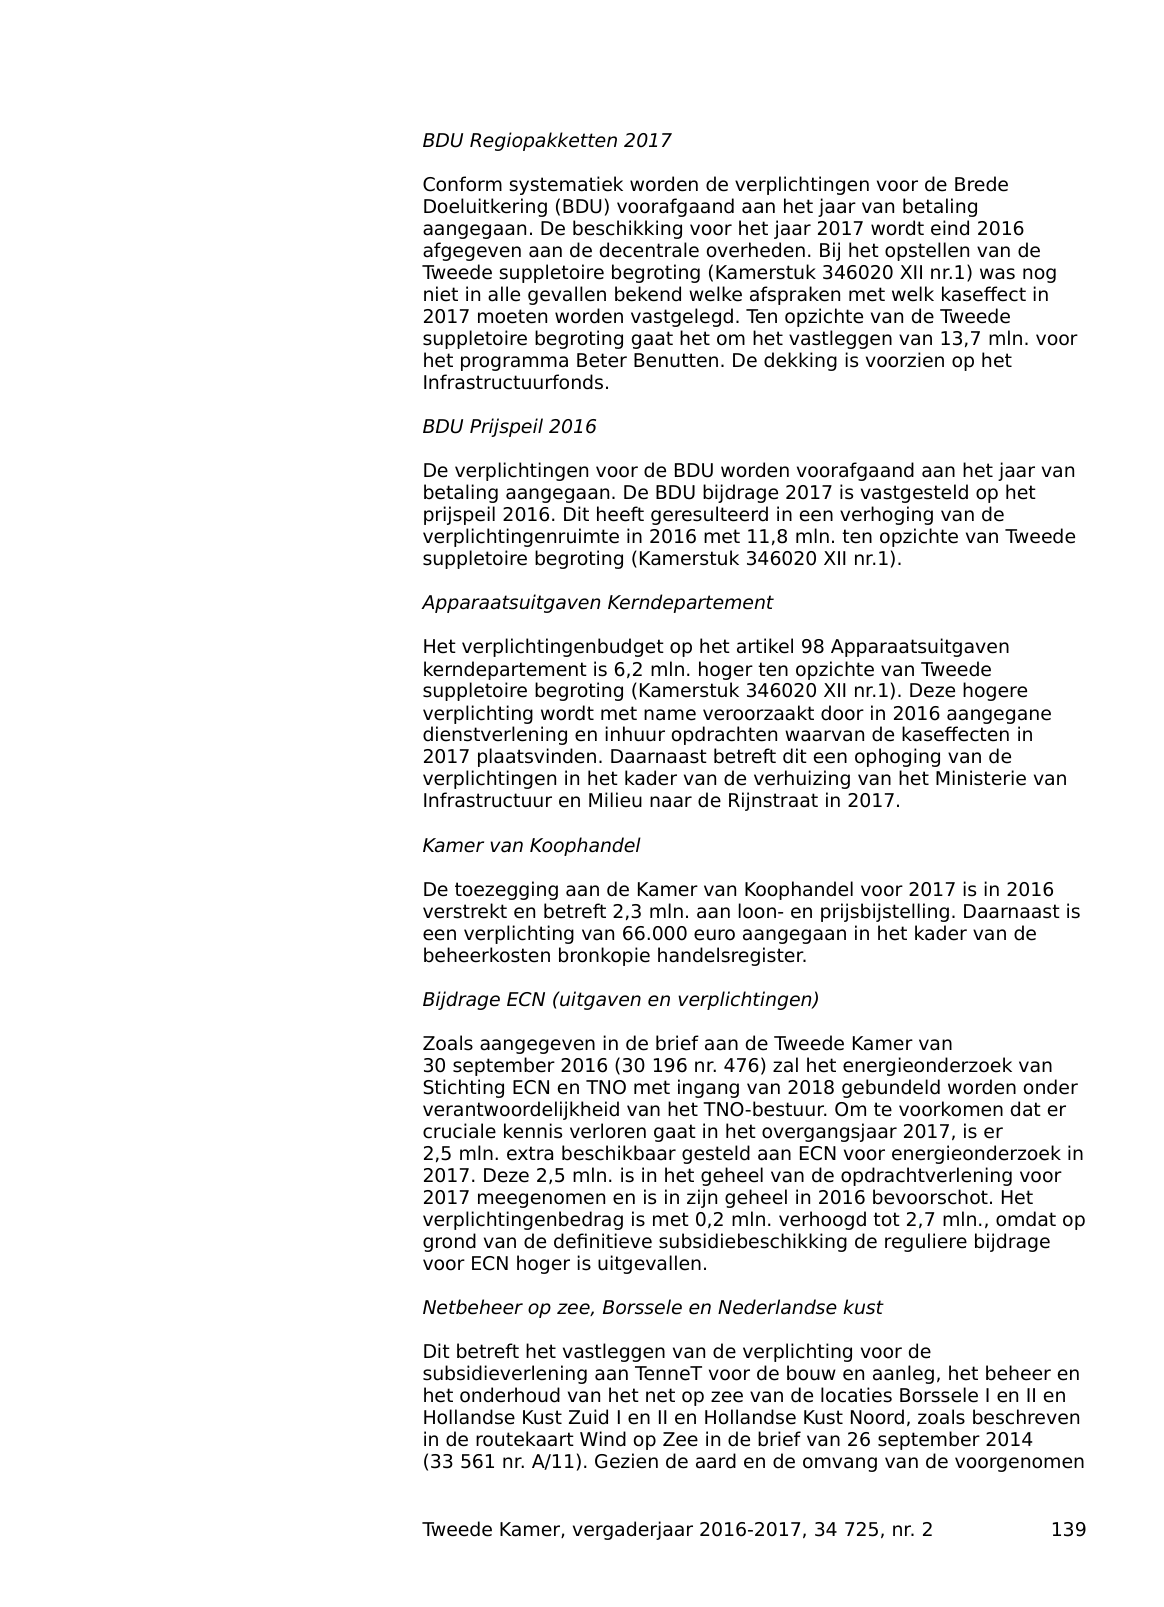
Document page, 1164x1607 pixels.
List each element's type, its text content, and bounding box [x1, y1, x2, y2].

subtitle Netbeheer op zee, Borssele en Nederlandse kust [422, 1297, 1087, 1319]
text Conform systematiek worden de verplichtingen voor de Brede Doeluitkering (BDU) voorafgaand aan het jaar van betaling aangegaan. De beschikking voor het jaar 2017 wordt eind 2016 afgegeven aan de decentrale overheden. Bij het opstellen van de Tweede suppletoire begroting (Kamerstuk 346020 XII nr.1) was nog niet in alle gevallen bekend welke afspraken met welk kaseffect in 2017 moeten worden vastgelegd. Ten opzichte van de Tweede suppletoire begroting gaat het om het vastleggen van 13,7 mln. voor het programma Beter Benutten. De dekking is voorzien op het Infrastructuurfonds. [422, 174, 1087, 394]
subtitle BDU Regiopakketten 2017 [422, 130, 1087, 152]
subtitle Kamer van Koophandel [422, 834, 1087, 856]
text Zoals aangegeven in de brief aan de Tweede Kamer van 30 september 2016 (30 196 nr. 476) zal het energieonderzoek van Stichting ECN en TNO met ingang van 2018 gebundeld worden onder verantwoordelijkheid van het TNO-bestuur. Om te voorkomen dat er cruciale kennis verloren gaat in het overgangsjaar 2017, is er 2,5 mln. extra beschikbaar gesteld aan ECN voor energieonderzoek in 2017. Deze 2,5 mln. is in het geheel van de opdrachtverlening voor 2017 meegenomen en is in zijn geheel in 2016 bevoorschot. Het verplichtingenbedrag is met 0,2 mln. verhoogd tot 2,7 mln., omdat op grond van de definitieve subsidiebeschikking de reguliere bijdrage voor ECN hoger is uitgevallen. [422, 1033, 1087, 1275]
text De verplichtingen voor de BDU worden voorafgaand aan het jaar van betaling aangegaan. De BDU bijdrage 2017 is vastgesteld op het prijspeil 2016. Dit heeft geresulteerd in een verhoging van de verplichtingenruimte in 2016 met 11,8 mln. ten opzichte van Tweede suppletoire begroting (Kamerstuk 346020 XII nr.1). [422, 460, 1087, 570]
text Het verplichtingenbudget op het artikel 98 Apparaatsuitgaven kerndepartement is 6,2 mln. hoger ten opzichte van Tweede suppletoire begroting (Kamerstuk 346020 XII nr.1). Deze hogere verplichting wordt met name veroorzaakt door in 2016 aangegane dienstverlening en inhuur opdrachten waarvan de kaseffecten in 2017 plaatsvinden. Daarnaast betreft dit een ophoging van de verplichtingen in het kader van de verhuizing van het Ministerie van Infrastructuur en Milieu naar de Rijnstraat in 2017. [422, 636, 1087, 812]
text Dit betreft het vastleggen van de verplichting voor de subsidieverlening aan TenneT voor de bouw en aanleg, het beheer en het onderhoud van het net op zee van de locaties Borssele I en II en Hollandse Kust Zuid I en II en Hollandse Kust Noord, zoals beschreven in de routekaart Wind op Zee in de brief van 26 september 2014 (33 561 nr. A/11). Gezien de aard en de omvang van de voorgenomen [422, 1341, 1087, 1473]
subtitle Apparaatsuitgaven Kerndepartement [422, 592, 1087, 614]
subtitle BDU Prijspeil 2016 [422, 416, 1087, 438]
subtitle Bijdrage ECN (uitgaven en verplichtingen) [422, 989, 1087, 1011]
text De toezegging aan de Kamer van Koophandel voor 2017 is in 2016 verstrekt en betreft 2,3 mln. aan loon- en prijsbijstelling. Daarnaast is een verplichting van 66.000 euro aangegaan in het kader van de beheerkosten bronkopie handelsregister. [422, 879, 1087, 967]
